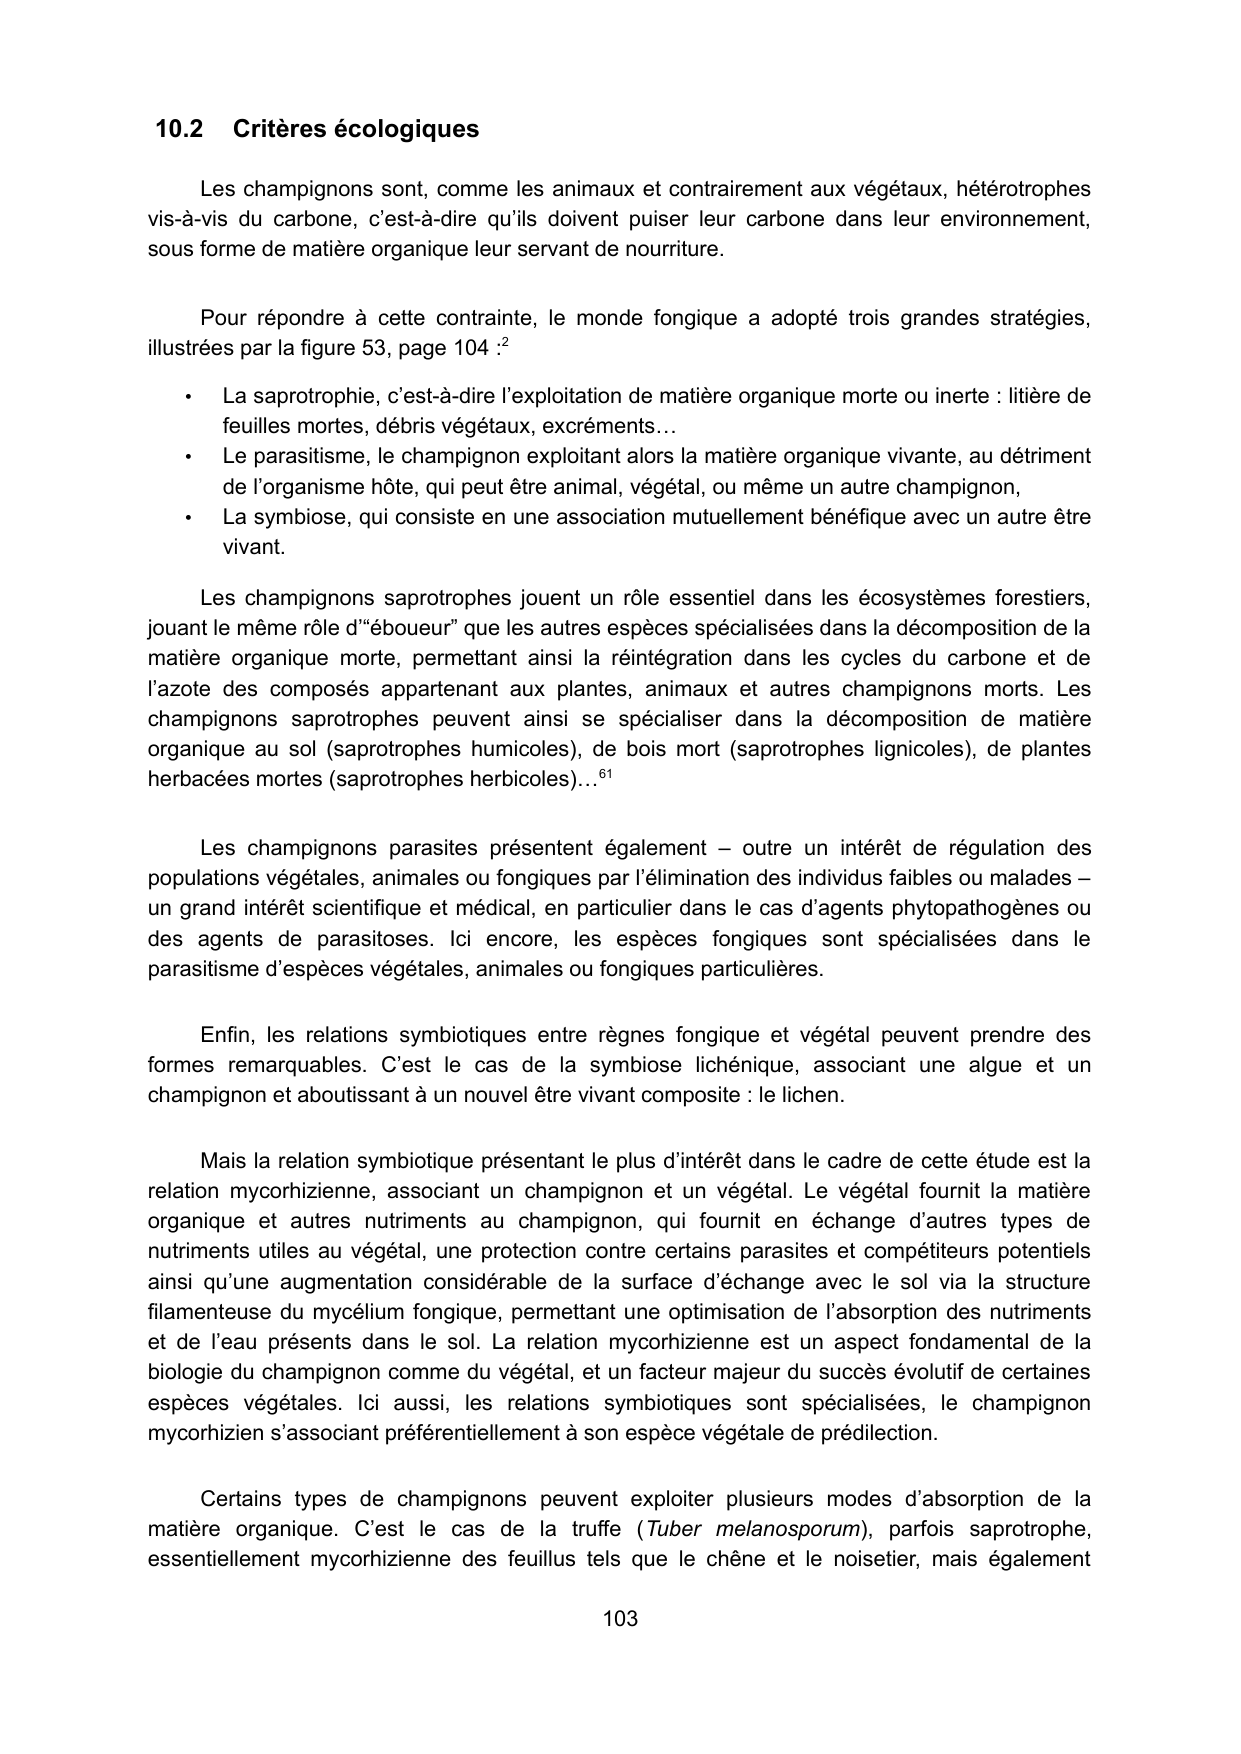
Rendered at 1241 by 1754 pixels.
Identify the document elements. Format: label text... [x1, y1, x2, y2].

text Pour répondre à cette contrainte, le monde fongique a adopté trois grandes stratégies, illustrées par la figure 53, page 102 :2 [148, 305, 1093, 360]
list Le parasitisme, le champignon exploitant alors la matière organique vivante, au détriment de l’organisme hôte, qui peut être animal, végétal, ou même un autre champignon, [185, 443, 1093, 499]
text Enfin, les relations symbiotiques entre règnes fongique et végétal peuvent prendre des formes remarquables. C’est le cas de la symbiose lichénique, associant une algue et un champignon et aboutissant à un nouvel être vivant composite : le lichen. [148, 1022, 1093, 1107]
text Les champignons parasites présentent également – outre un intérêt de régulation des populations végétales, animales ou fongiques par l’élimination des individus faibles ou malades – un grand intérêt scientifique et médical, en particulier dans le cas d’agents phytopathogènes ou des agents de parasitoses. Ici encore, les espèces fongiques sont spécialisées dans le parasitisme d’espèces végétales, animales ou fongiques particulières. [148, 835, 1093, 981]
list La saprotrophie, c’est-à-dire l’exploitation de matière organique morte ou inerte : litière de feuilles mortes, débris végétaux, excréments… [185, 383, 1093, 438]
text Mais la relation symbiotique présentant le plus d’intérêt dans le cadre de cette étude est la relation mycorhizienne, associant un champignon et un végétal. Le végétal fournit la matière organique et autres nutriments au champignon, qui fournit en échange d’autres types de nutriments utiles au végétal, une protection contre certains parasites et compétiteurs potentiels ainsi qu’une augmentation considérable de la surface d’échange avec le sol via la structure filamenteuse du mycélium fongique, permettant une optimisation de l’absorption des nutriments et de l’eau présents dans le sol. La relation mycorhizienne est un aspect fondamental de la biologie du champignon comme du végétal, et un facteur majeur du succès évolutif de certaines espèces végétales. Ici aussi, les relations symbiotiques sont spécialisées, le champignon mycorhizien s’associant préférentiellement à son espèce végétale de prédilection. [148, 1148, 1093, 1445]
subtitle Critères écologiques [148, 113, 1093, 142]
list La symbiose, qui consiste en une association mutuellement bénéfique avec un autre être vivant. [185, 504, 1093, 559]
text Certains types de champignons peuvent exploiter plusieurs modes d’absorption de la matière organique. C’est le cas de la truffe (Tuber melanosporum), parfois saprotrophe, essentiellement mycorhizienne des feuillus tels que le chêne et le noisetier, mais également [148, 1486, 1093, 1571]
text Les champignons sont, comme les animaux et contrairement aux végétaux, hétérotrophes vis-à-vis du carbone, c’est-à-dire qu’ils doivent puiser leur carbone dans leur environnement, sous forme de matière organique leur servant de nourriture. [148, 176, 1093, 261]
text Les champignons saprotrophes jouent un rôle essentiel dans les écosystèmes forestiers, jouant le même rôle d’“éboueur” que les autres espèces spécialisées dans la décomposition de la matière organique morte, permettant ainsi la réintégration dans les cycles du carbone et de l’azote des composés appartenant aux plantes, animaux et autres champignons morts. Les champignons saprotrophes peuvent ainsi se spécialiser dans la décomposition de matière organique au sol (saprotrophes humicoles), de bois mort (saprotrophes lignicoles), de plantes herbacées mortes (saprotrophes herbicoles)…61 [148, 585, 1093, 791]
